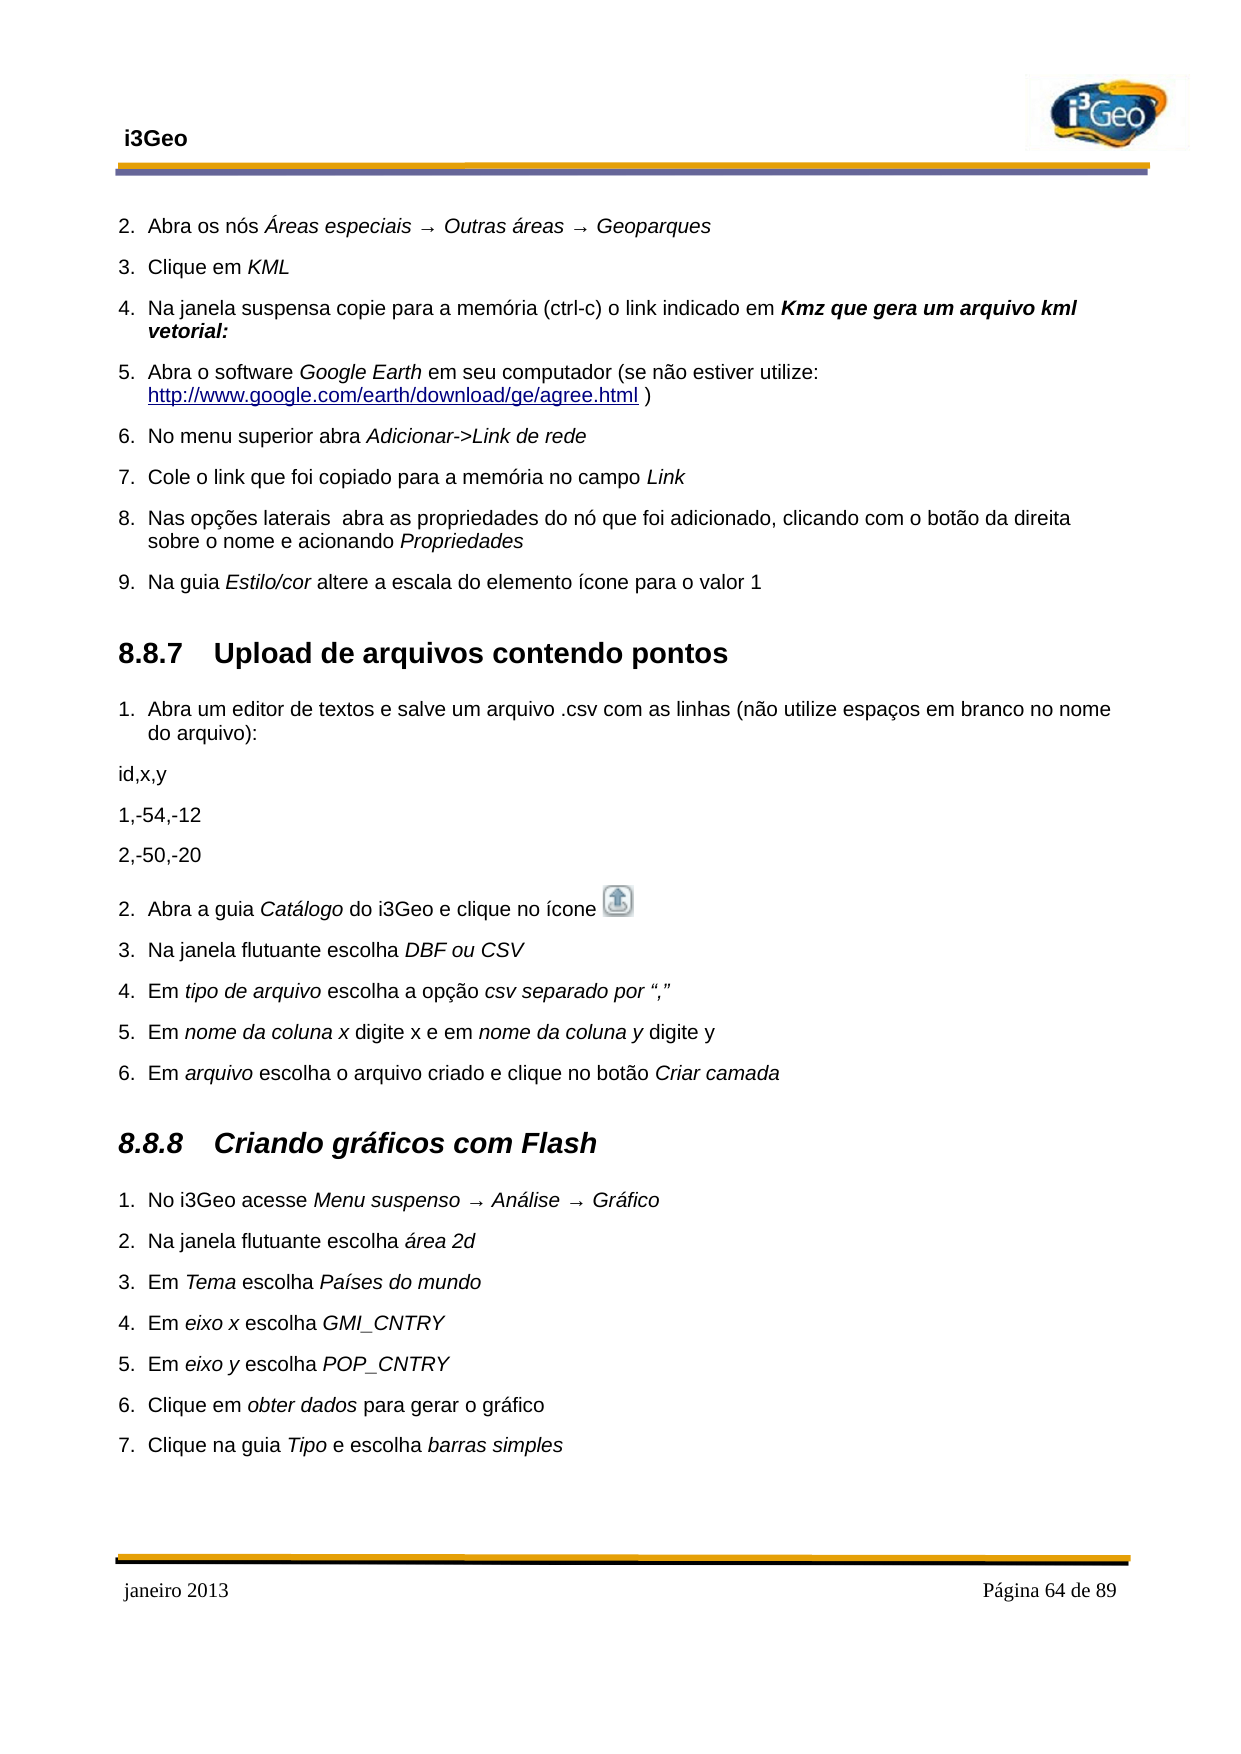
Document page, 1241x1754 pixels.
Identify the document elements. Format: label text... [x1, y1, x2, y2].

subtitle Criando gráficos com Flash [118, 1127, 1122, 1160]
list Na janela flutuante escolha DBF ou CSV [118, 938, 1122, 962]
list No i3Geo acesse Menu suspenso → Análise → Gráfico [118, 1188, 1122, 1212]
list Cole o link que foi copiado para a memória no campo Link [118, 466, 1122, 489]
list Abra os nós Áreas especiais → Outras áreas → Geoparques [118, 214, 1122, 238]
list Clique na guia Tipo e escolha barras simples [118, 1434, 1122, 1457]
subtitle Upload de arquivos contendo pontos [118, 637, 1122, 669]
list No menu superior abra Adicionar->Link de rede [118, 425, 1122, 448]
list Em tipo de arquivo escolha a opção csv separado por “,” [118, 979, 1122, 1002]
list Na guia Estilo/cor altere a escala do elemento ícone para o valor 1 [118, 571, 1122, 594]
text 2,-50,-20 [118, 844, 1122, 867]
list Abra um editor de textos e salve um arquivo .csv com as linhas (não utilize espaços em branco no nome do arquivo): [118, 698, 1122, 744]
list Abra o software Google Earth em seu computador (se não estiver utilize: http://www.google.com/earth/download/ge/agree.html ) [118, 361, 1122, 407]
list Em eixo y escolha POP_CNTRY [118, 1352, 1122, 1375]
picture [602, 885, 634, 917]
list Nas opções laterais abra as propriedades do nó que foi adicionado, clicando com o botão da direita sobre o nome e acionando Propriedades [118, 507, 1122, 553]
list Na janela flutuante escolha área 2d [118, 1229, 1122, 1253]
text 1,-54,-12 [118, 803, 1122, 826]
list Clique em KML [118, 255, 1122, 279]
list Em Tema escolha Países do mundo [118, 1270, 1122, 1293]
list Em arquivo escolha o arquivo criado e clique no botão Criar camada [118, 1061, 1122, 1084]
list Em eixo x escolha GMI_CNTRY [118, 1311, 1122, 1334]
list Na janela suspensa copie para a memória (ctrl-c) o link indicado em Kmz que gera um arquivo kml vetorial: [118, 296, 1122, 343]
text id,x,y [118, 762, 1122, 785]
list Em nome da coluna x digite x e em nome da coluna y digite y [118, 1020, 1122, 1043]
list Abra a guia Catálogo do i3Geo e clique no ícone [118, 885, 1122, 921]
picture [1025, 74, 1191, 151]
list Clique em obter dados para gerar o gráfico [118, 1393, 1122, 1416]
